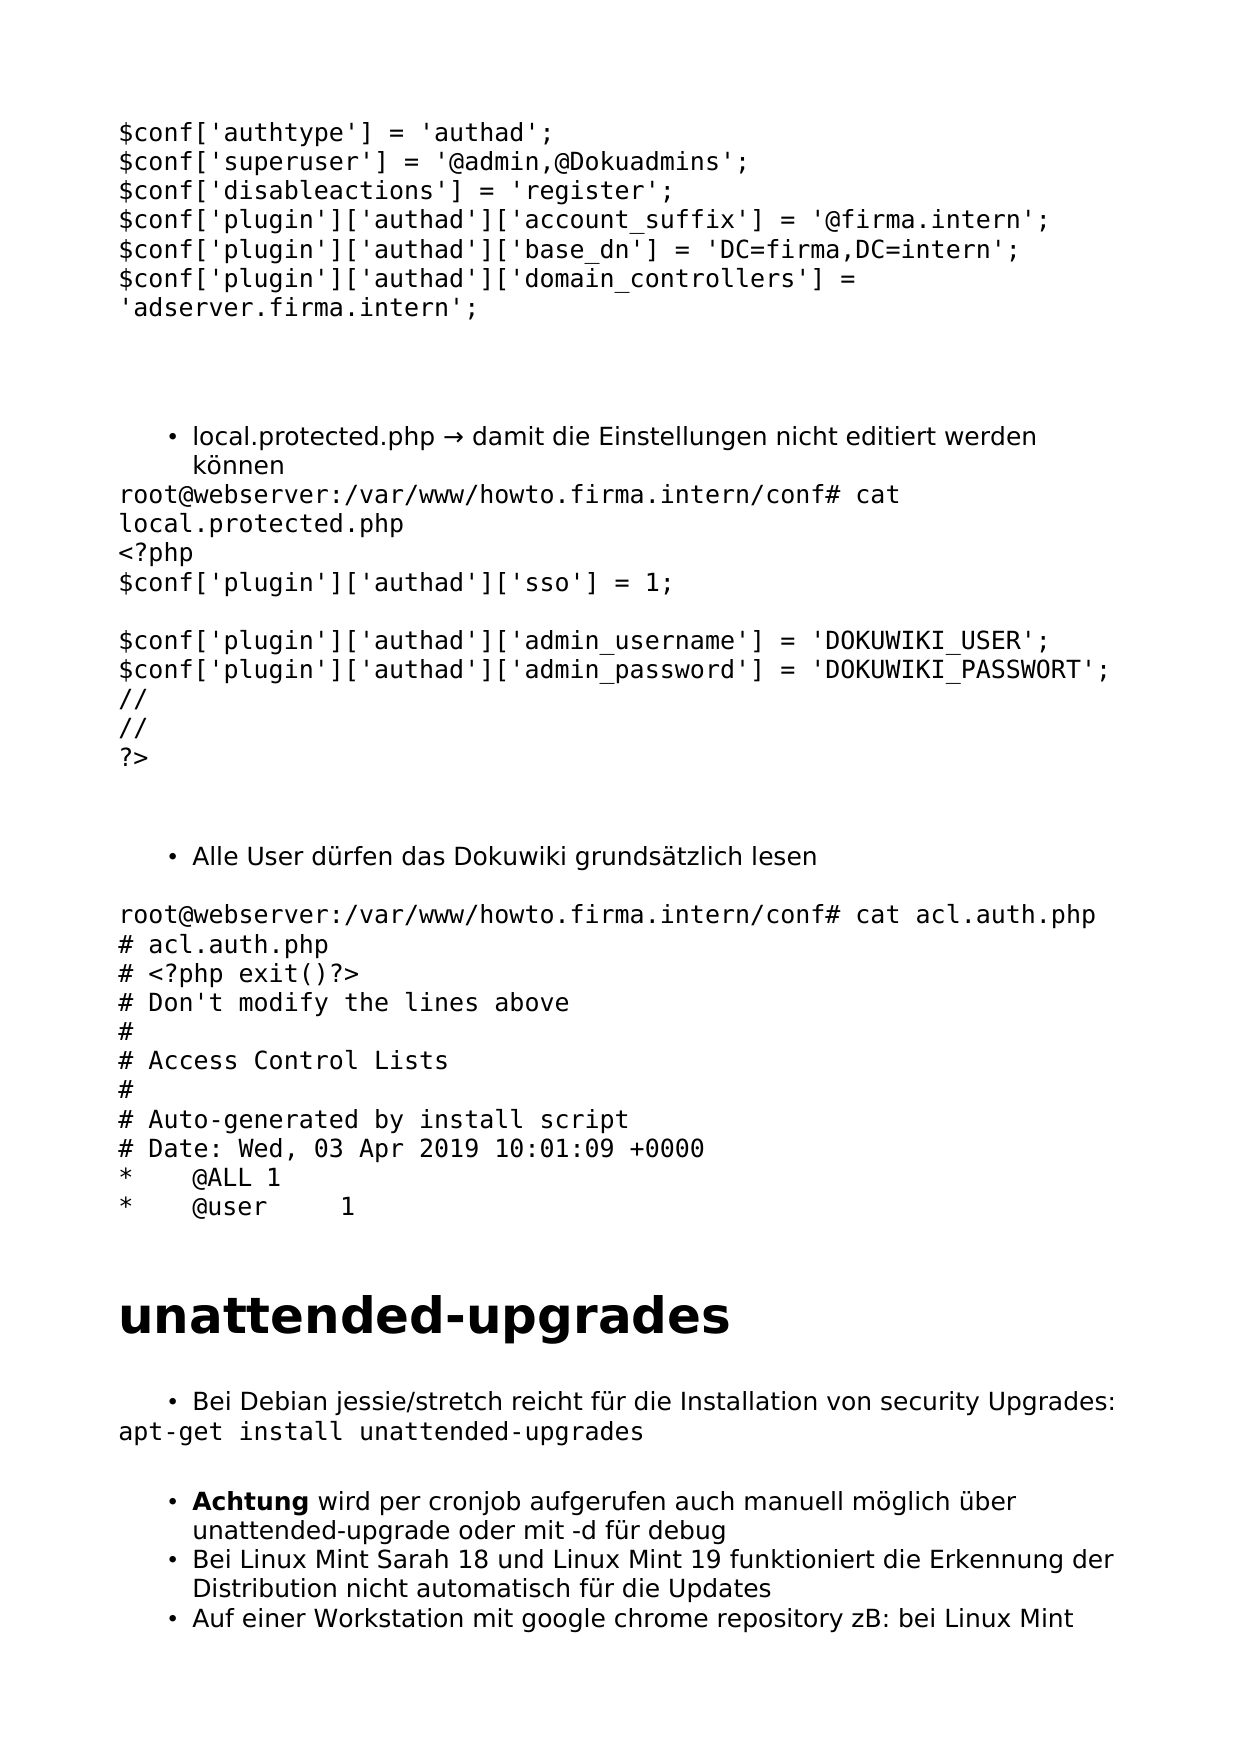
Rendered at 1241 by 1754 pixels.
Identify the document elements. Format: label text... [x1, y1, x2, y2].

list Bei Linux Mint Sarah 18 und Linux Mint 19 funktioniert die Erkennung der Distribution nicht automatisch für die Updates [177, 1546, 1122, 1604]
list Achtung wird per cronjob aufgerufen auch manuell möglich über unattended-upgrade oder mit -d für debug [177, 1487, 1122, 1546]
list Alle User dürfen das Dokuwiki grundsätzlich lesen [177, 842, 1122, 871]
list local.protected.php → damit die Einstellungen nicht editiert werden können [177, 422, 1122, 480]
list Auf einer Workstation mit google chrome repository zB: bei Linux Mint [177, 1604, 1122, 1633]
text root@webserver:/var/www/howto.firma.intern/conf# cat local.protected.php <?php $conf['plugin']['authad']['sso'] = 1; $conf['plugin']['authad']['admin_username'] = 'DOKUWIKI_USER'; $conf['plugin']['authad']['admin_password'] = 'DOKUWIKI_PASSWORT'; // // ?> [118, 480, 1122, 801]
text $conf['authtype'] = 'authad'; $conf['superuser'] = '@admin,@Dokuadmins'; $conf['disableactions'] = 'register'; $conf['plugin']['authad']['account_suffix'] = '@firma.intern'; $conf['plugin']['authad']['base_dn'] = 'DC=firma,DC=intern'; $conf['plugin']['authad']['domain_controllers'] = 'adserver.firma.intern'; [118, 118, 1122, 381]
subtitle unattended-upgrades [118, 1287, 1122, 1346]
text root@webserver:/var/www/howto.firma.intern/conf# cat acl.auth.php # acl.auth.php # <?php exit()?> # Don't modify the lines above # # Access Control Lists # # Auto-generated by install script # Date: Wed, 03 Apr 2019 10:01:09 +0000 * @ALL 1 * @user 1 [118, 871, 1122, 1251]
list Bei Debian jessie/stretch reicht für die Installation von security Upgrades: [177, 1388, 1122, 1417]
text apt-get install unattended-upgrades [118, 1417, 1122, 1446]
